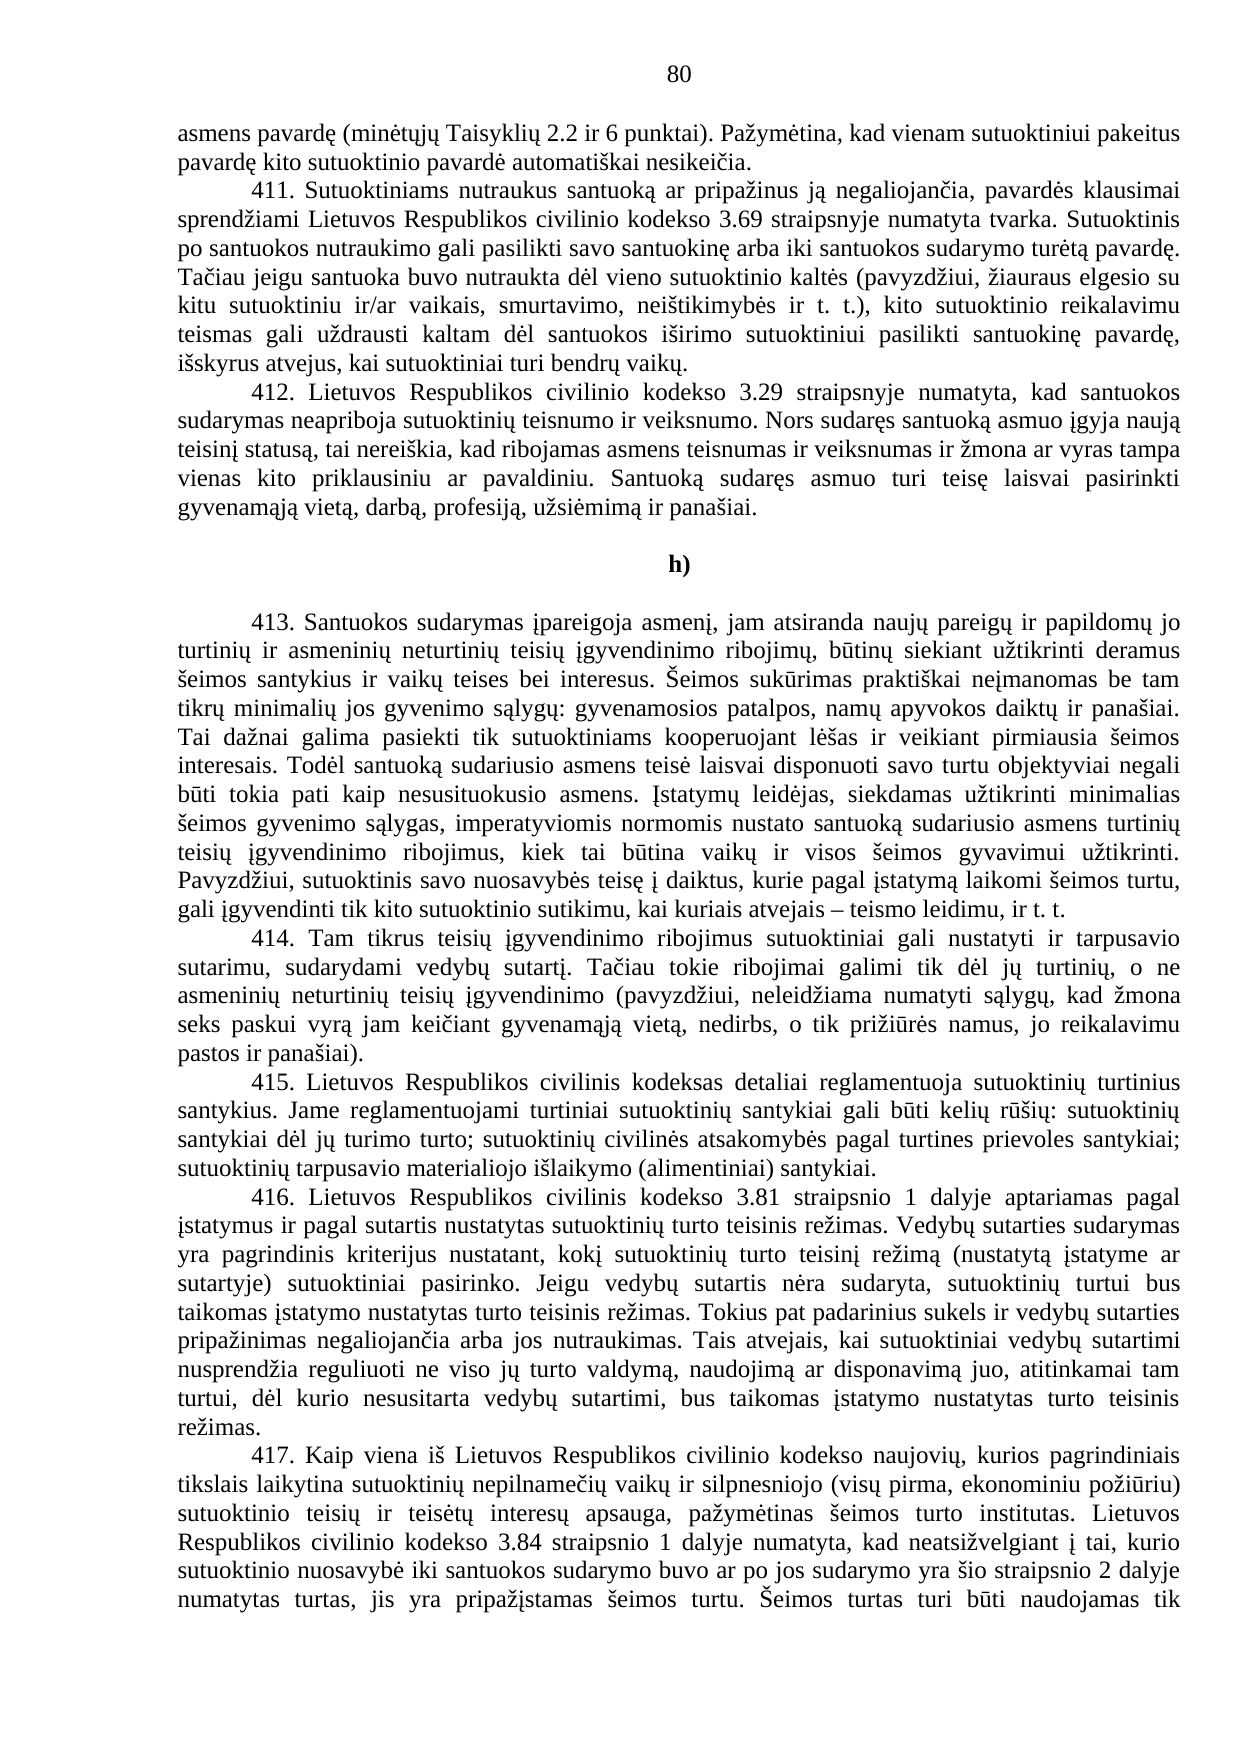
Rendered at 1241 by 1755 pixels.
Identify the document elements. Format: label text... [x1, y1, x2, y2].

text 415. Lietuvos Respublikos civilinis kodeksas detaliai reglamentuoja sutuoktinių turtinius santykius. Jame reglamentuojami turtiniai sutuoktinių santykiai gali būti kelių rūšių: sutuoktinių santykiai dėl jų turimo turto; sutuoktinių civilinės atsakomybės pagal turtines prievoles santykiai; sutuoktinių tarpusavio materialiojo išlaikymo (alimentiniai) santykiai. [177, 1067, 1181, 1182]
text 413. Santuokos sudarymas įpareigoja asmenį, jam atsiranda naujų pareigų ir papildomų jo turtinių ir asmeninių neturtinių teisių įgyvendinimo ribojimų, būtinų siekiant užtikrinti deramus šeimos santykius ir vaikų teises bei interesus. Šeimos sukūrimas praktiškai neįmanomas be tam tikrų minimalių jos gyvenimo sąlygų: gyvenamosios patalpos, namų apyvokos daiktų ir panašiai. Tai dažnai galima pasiekti tik sutuoktiniams kooperuojant lėšas ir veikiant pirmiausia šeimos interesais. Todėl santuoką sudariusio asmens teisė laisvai disponuoti savo turtu objektyviai negali būti tokia pati kaip nesusituokusio asmens. Įstatymų leidėjas, siekdamas užtikrinti minimalias šeimos gyvenimo sąlygas, imperatyviomis normomis nustato santuoką sudariusio asmens turtinių teisių įgyvendinimo ribojimus, kiek tai būtina vaikų ir visos šeimos gyvavimui užtikrinti. Pavyzdžiui, sutuoktinis savo nuosavybės teisę į daiktus, kurie pagal įstatymą laikomi šeimos turtu, gali įgyvendinti tik kito sutuoktinio sutikimu, kai kuriais atvejais – teismo leidimu, ir t. t. [177, 607, 1181, 923]
text 414. Tam tikrus teisių įgyvendinimo ribojimus sutuoktiniai gali nustatyti ir tarpusavio sutarimu, sudarydami vedybų sutartį. Tačiau tokie ribojimai galimi tik dėl jų turtinių, o ne asmeninių neturtinių teisių įgyvendinimo (pavyzdžiui, neleidžiama numatyti sąlygų, kad žmona seks paskui vyrą jam keičiant gyvenamąją vietą, nedirbs, o tik prižiūrės namus, jo reikalavimu pastos ir panašiai). [177, 923, 1181, 1067]
text 417. Kaip viena iš Lietuvos Respublikos civilinio kodekso naujovių, kurios pagrindiniais tikslais laikytina sutuoktinių nepilnamečių vaikų ir silpnesniojo (visų pirma, ekonominiu požiūriu) sutuoktinio teisių ir teisėtų interesų apsauga, pažymėtinas šeimos turto institutas. Lietuvos Respublikos civilinio kodekso 3.84 straipsnio 1 dalyje numatyta, kad neatsižvelgiant į tai, kurio sutuoktinio nuosavybė iki santuokos sudarymo buvo ar po jos sudarymo yra šio straipsnio 2 dalyje numatytas turtas, jis yra pripažįstamas šeimos turtu. Šeimos turtas turi būti naudojamas tik [177, 1441, 1181, 1613]
text h) [177, 549, 1181, 578]
text 411. Sutuoktiniams nutraukus santuoką ar pripažinus ją negaliojančia, pavardės klausimai sprendžiami Lietuvos Respublikos civilinio kodekso 3.69 straipsnyje numatyta tvarka. Sutuoktinis po santuokos nutraukimo gali pasilikti savo santuokinę arba iki santuokos sudarymo turėtą pavardę. Tačiau jeigu santuoka buvo nutraukta dėl vieno sutuoktinio kaltės (pavyzdžiui, žiauraus elgesio su kitu sutuoktiniu ir/ar vaikais, smurtavimo, neištikimybės ir t. t.), kito sutuoktinio reikalavimu teismas gali uždrausti kaltam dėl santuokos iširimo sutuoktiniui pasilikti santuokinę pavardę, išskyrus atvejus, kai sutuoktiniai turi bendrų vaikų. [177, 176, 1181, 377]
text 412. Lietuvos Respublikos civilinio kodekso 3.29 straipsnyje numatyta, kad santuokos sudarymas neapriboja sutuoktinių teisnumo ir veiksnumo. Nors sudaręs santuoką asmuo įgyja naują teisinį statusą, tai nereiškia, kad ribojamas asmens teisnumas ir veiksnumas ir žmona ar vyras tampa vienas kito priklausiniu ar pavaldiniu. Santuoką sudaręs asmuo turi teisę laisvai pasirinkti gyvenamąją vietą, darbą, profesiją, užsiėmimą ir panašiai. [177, 377, 1181, 521]
text 416. Lietuvos Respublikos civilinis kodekso 3.81 straipsnio 1 dalyje aptariamas pagal įstatymus ir pagal sutartis nustatytas sutuoktinių turto teisinis režimas. Vedybų sutarties sudarymas yra pagrindinis kriterijus nustatant, kokį sutuoktinių turto teisinį režimą (nustatytą įstatyme ar sutartyje) sutuoktiniai pasirinko. Jeigu vedybų sutartis nėra sudaryta, sutuoktinių turtui bus taikomas įstatymo nustatytas turto teisinis režimas. Tokius pat padarinius sukels ir vedybų sutarties pripažinimas negaliojančia arba jos nutraukimas. Tais atvejais, kai sutuoktiniai vedybų sutartimi nusprendžia reguliuoti ne viso jų turto valdymą, naudojimą ar disponavimą juo, atitinkamai tam turtui, dėl kurio nesusitarta vedybų sutartimi, bus taikomas įstatymo nustatytas turto teisinis režimas. [177, 1182, 1181, 1441]
text asmens pavardę (minėtųjų Taisyklių 2.2 ir 6 punktai). Pažymėtina, kad vienam sutuoktiniui pakeitus pavardę kito sutuoktinio pavardė automatiškai nesikeičia. [177, 118, 1181, 176]
